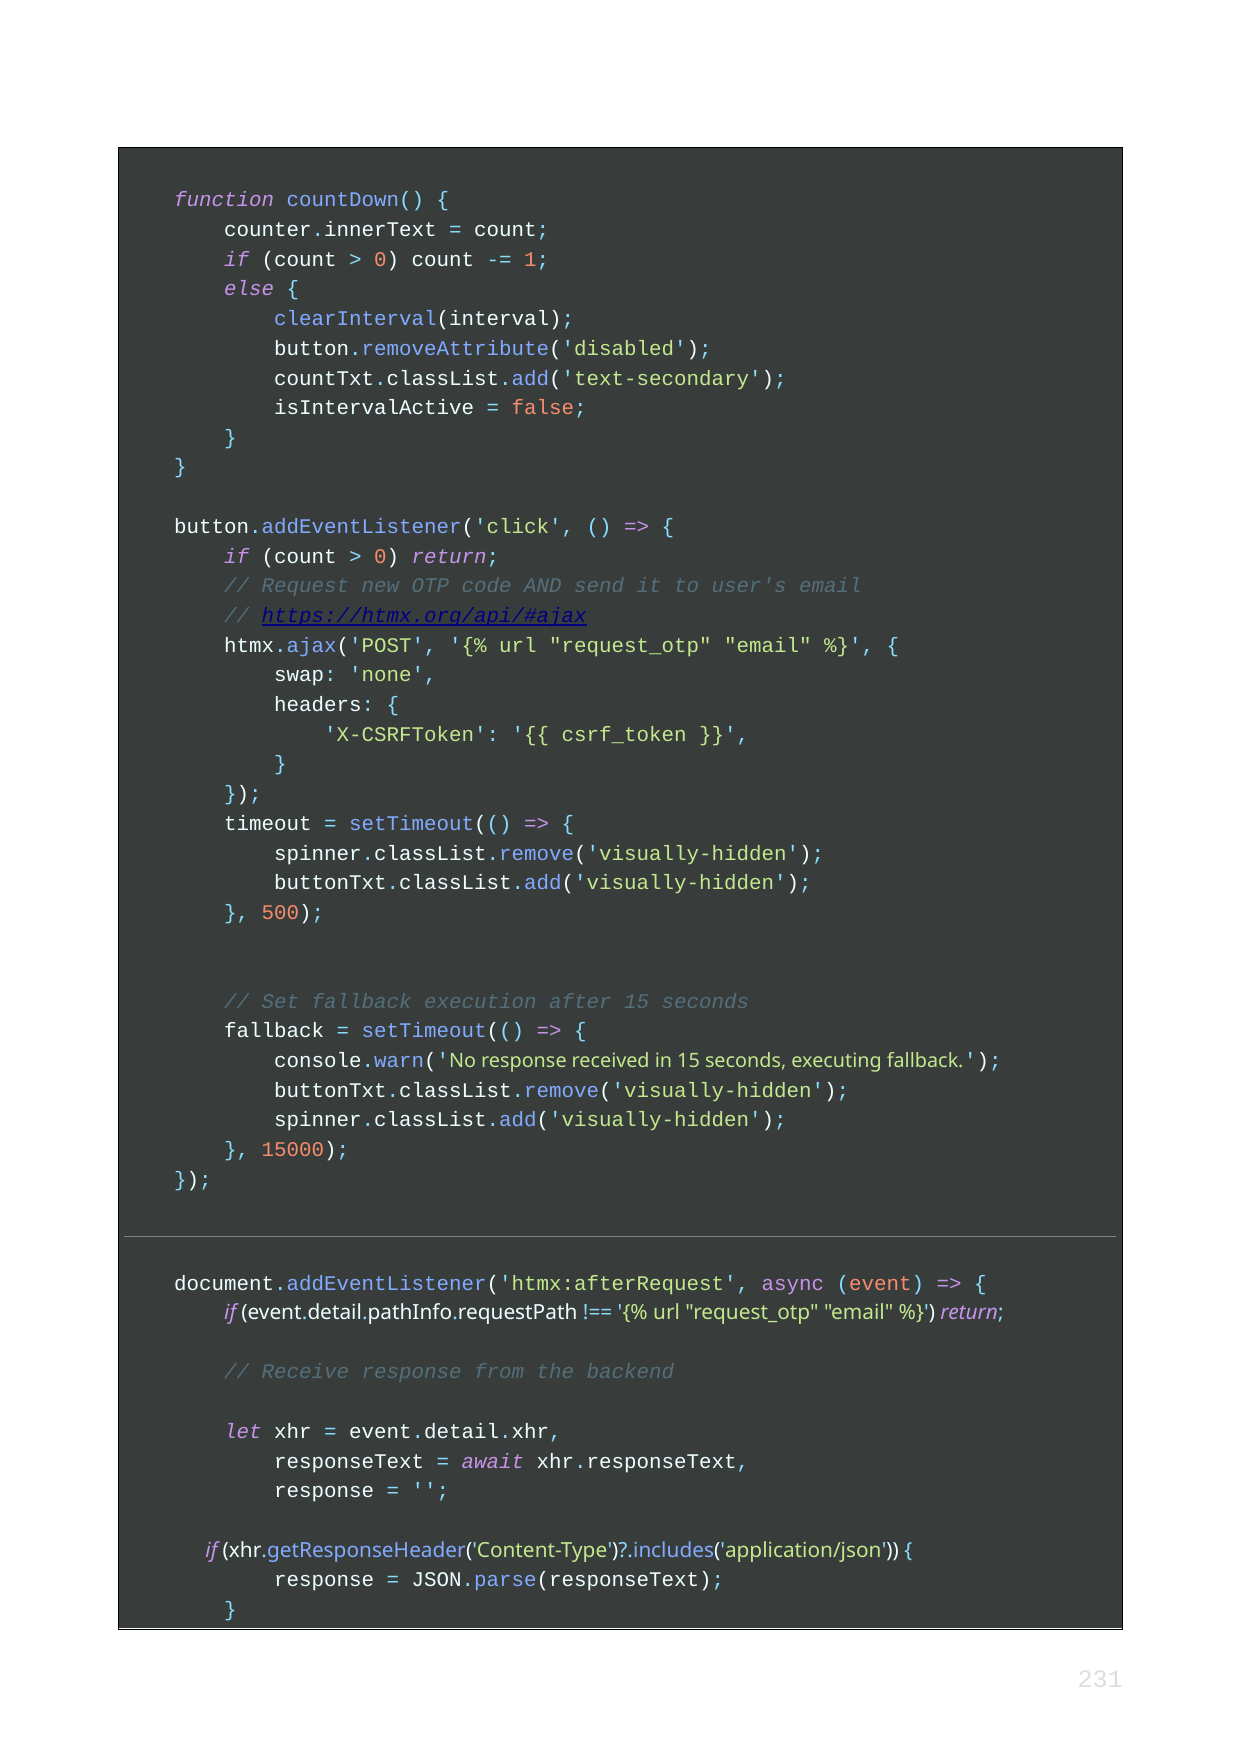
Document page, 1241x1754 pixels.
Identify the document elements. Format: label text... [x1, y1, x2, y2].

table_header function countDown() { counter.innerText = count; if (count > 0) count -= 1; else { clearInterval(interval); button.removeAttribute('disabled'); countTxt.classList.add('text-secondary'); isIntervalActive = false; } } button.addEventListener('click', () => { if (count > 0) return; // Request new OTP code AND send it to user's email // https://htmx.org/api/#ajax htmx.ajax('POST', '{% url "request_otp" "email" %}', { swap: 'none', headers: { 'X-CSRFToken': '{{ csrf_token }}', } }); timeout = setTimeout(() => { spinner.classList.remove('visually-hidden'); buttonTxt.classList.add('visually-hidden'); }, 500); // Set fallback execution after 15 seconds fallback = setTimeout(() => { console.warn('No response received in 15 seconds, executing fallback.'); buttonTxt.classList.remove('visually-hidden'); spinner.classList.add('visually-hidden'); }, 15000); }); document.addEventListener('htmx:afterRequest', async (event) => { if (event.detail.pathInfo.requestPath !== '{% url "request_otp" "email" %}') return; // Receive response from the backend let xhr = event.detail.xhr, responseText = await xhr.responseText, response = ''; if (xhr.getResponseHeader('Content-Type')?.includes('application/json')) { response = JSON.parse(responseText); } [119, 148, 1122, 1628]
